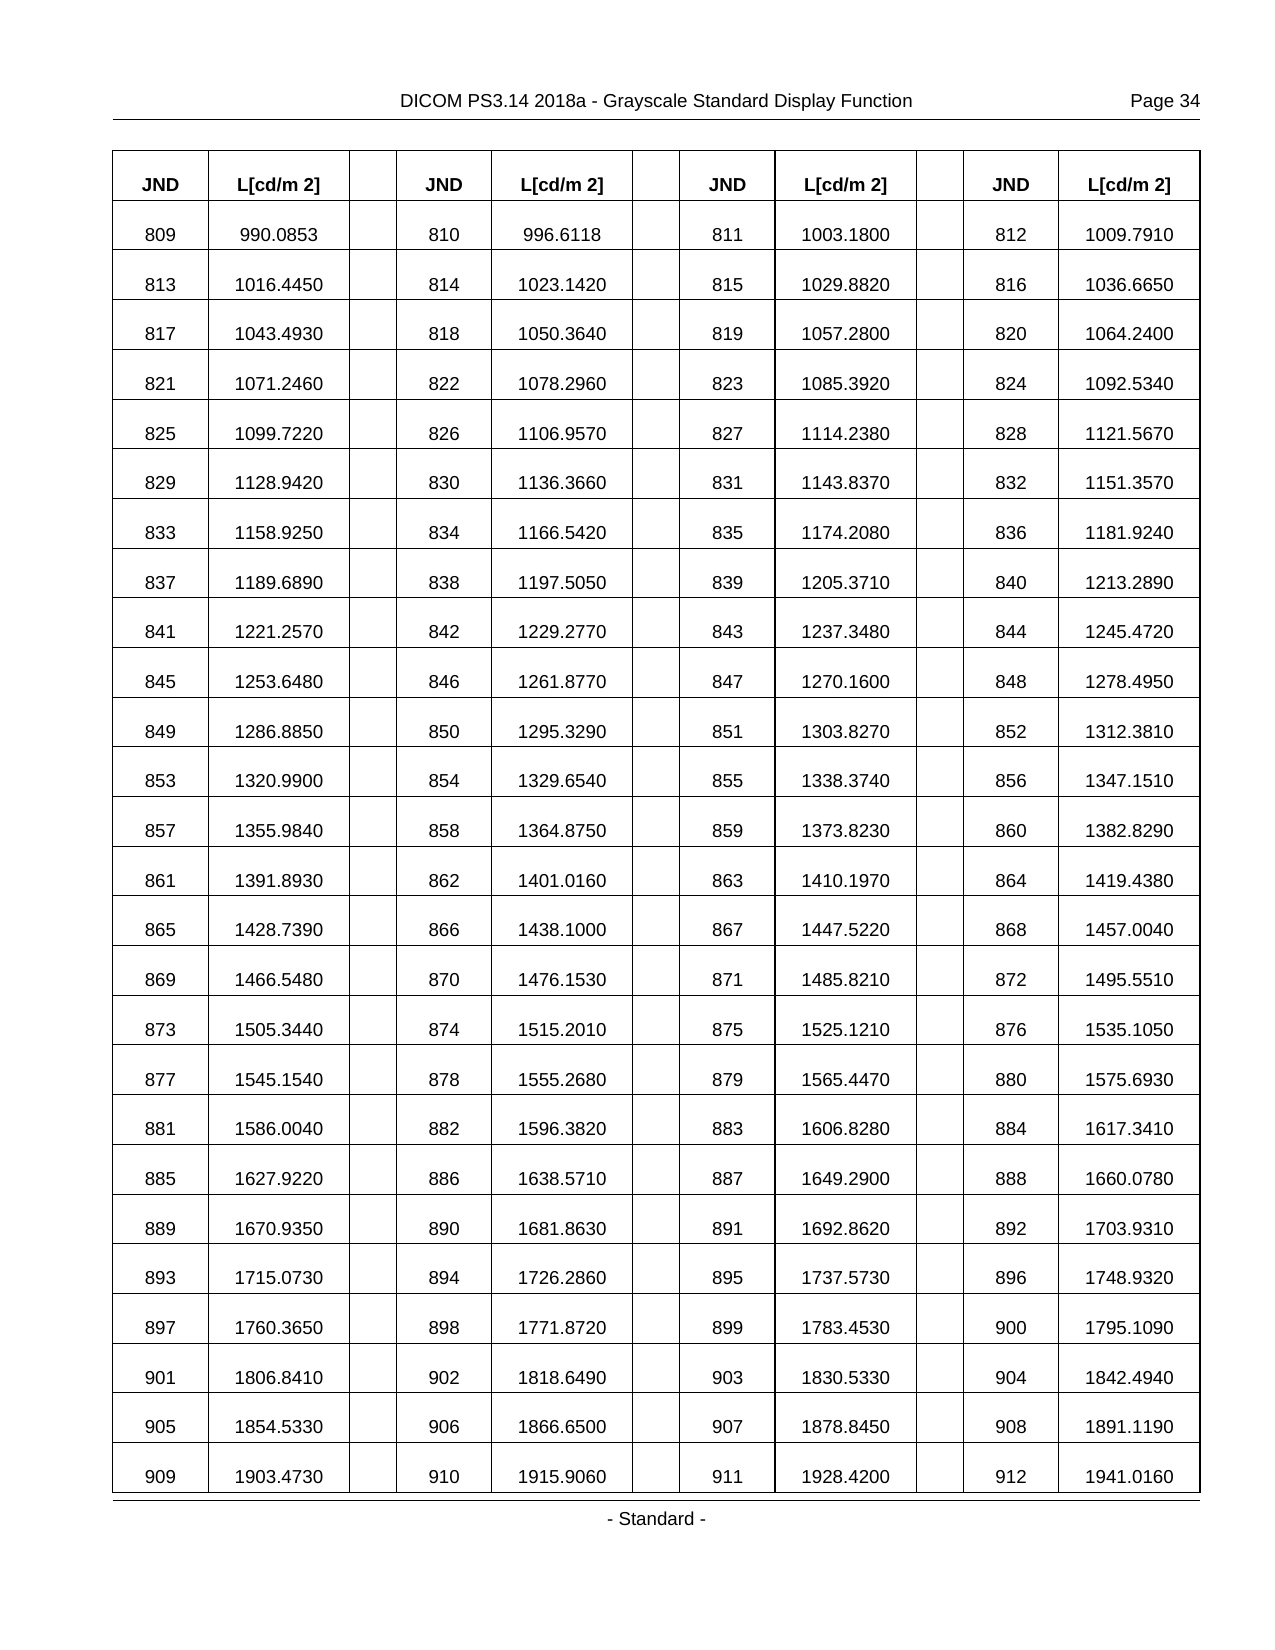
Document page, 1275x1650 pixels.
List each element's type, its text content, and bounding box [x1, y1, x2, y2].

table_cell 1023.1420 [492, 250, 632, 299]
table_cell 1303.8270 [776, 698, 916, 746]
table_cell [350, 1045, 396, 1094]
table_cell [633, 1195, 679, 1243]
table_cell 891 [680, 1195, 774, 1243]
table_cell 1915.9060 [492, 1443, 632, 1492]
table_cell 1229.2770 [492, 598, 632, 647]
table_cell 826 [397, 400, 491, 448]
table_cell [633, 300, 679, 349]
table_cell [917, 698, 963, 746]
table_cell 1166.5420 [492, 499, 632, 547]
table_cell 1036.6650 [1059, 250, 1199, 299]
table_cell 887 [680, 1145, 774, 1193]
table_cell 820 [964, 300, 1058, 349]
table_cell [917, 1244, 963, 1293]
table_cell 904 [964, 1344, 1058, 1392]
table_cell 1649.2900 [776, 1145, 916, 1193]
table_cell 881 [113, 1095, 208, 1144]
table_cell [917, 350, 963, 398]
table_cell 1476.1530 [492, 946, 632, 995]
table_cell 1466.5480 [209, 946, 349, 995]
table_cell 1457.0040 [1059, 896, 1199, 945]
table_cell 911 [680, 1443, 774, 1492]
table_cell [633, 996, 679, 1044]
table_cell 1703.9310 [1059, 1195, 1199, 1243]
table_cell 1329.6540 [492, 747, 632, 796]
table_cell 836 [964, 499, 1058, 547]
table_cell 1447.5220 [776, 896, 916, 945]
table_cell 1253.6480 [209, 648, 349, 697]
table_cell [350, 598, 396, 647]
table_cell 892 [964, 1195, 1058, 1243]
table_cell [633, 400, 679, 448]
table_cell 828 [964, 400, 1058, 448]
table_cell [917, 648, 963, 697]
table_cell [350, 896, 396, 945]
table_cell 1391.8930 [209, 847, 349, 895]
table_cell [633, 648, 679, 697]
table_cell 810 [397, 201, 491, 249]
table_cell [917, 1344, 963, 1392]
table_cell 855 [680, 747, 774, 796]
table_cell 1121.5670 [1059, 400, 1199, 448]
table_cell 1338.3740 [776, 747, 916, 796]
table_cell 1270.1600 [776, 648, 916, 697]
table_cell 1878.8450 [776, 1393, 916, 1442]
table_cell 841 [113, 598, 208, 647]
table_cell 876 [964, 996, 1058, 1044]
table_cell 814 [397, 250, 491, 299]
table_cell 847 [680, 648, 774, 697]
table_cell 860 [964, 797, 1058, 846]
table_cell 1364.8750 [492, 797, 632, 846]
table_cell 858 [397, 797, 491, 846]
table_cell 1099.7220 [209, 400, 349, 448]
table_cell [633, 201, 679, 249]
table_cell 1320.9900 [209, 747, 349, 796]
table_cell [350, 400, 396, 448]
table_cell [633, 250, 679, 299]
table_cell [350, 996, 396, 1044]
table_cell 1891.1190 [1059, 1393, 1199, 1442]
table_cell 1670.9350 [209, 1195, 349, 1243]
table_cell 896 [964, 1244, 1058, 1293]
table_cell 1016.4450 [209, 250, 349, 299]
table_cell 823 [680, 350, 774, 398]
table_cell 890 [397, 1195, 491, 1243]
table_header L[cd/m 2] [776, 151, 916, 200]
table_cell 869 [113, 946, 208, 995]
table_cell [350, 648, 396, 697]
table_header JND [397, 151, 491, 200]
table_cell 850 [397, 698, 491, 746]
table_header JND [113, 151, 208, 200]
table_cell 1295.3290 [492, 698, 632, 746]
table_cell 1064.2400 [1059, 300, 1199, 349]
table_cell [350, 300, 396, 349]
table_cell 1158.9250 [209, 499, 349, 547]
table_cell [350, 250, 396, 299]
table_cell 852 [964, 698, 1058, 746]
table_cell 1737.5730 [776, 1244, 916, 1293]
table_cell [633, 1393, 679, 1442]
table_cell 880 [964, 1045, 1058, 1094]
table_cell [917, 201, 963, 249]
table_cell 1009.7910 [1059, 201, 1199, 249]
table_cell 884 [964, 1095, 1058, 1144]
table_cell 825 [113, 400, 208, 448]
table_cell 1143.8370 [776, 449, 916, 498]
table_cell 886 [397, 1145, 491, 1193]
table_cell 1181.9240 [1059, 499, 1199, 547]
table_cell 1151.3570 [1059, 449, 1199, 498]
table_cell 1617.3410 [1059, 1095, 1199, 1144]
table_cell 809 [113, 201, 208, 249]
table_cell [917, 1095, 963, 1144]
table_cell 837 [113, 549, 208, 597]
table_cell 912 [964, 1443, 1058, 1492]
table_cell [633, 1145, 679, 1193]
table_cell [917, 747, 963, 796]
table_cell 846 [397, 648, 491, 697]
table_cell 895 [680, 1244, 774, 1293]
table_cell 1312.3810 [1059, 698, 1199, 746]
table_cell 878 [397, 1045, 491, 1094]
table_cell 839 [680, 549, 774, 597]
table_cell 867 [680, 896, 774, 945]
table_cell [917, 250, 963, 299]
table_cell 1410.1970 [776, 847, 916, 895]
table_cell 849 [113, 698, 208, 746]
table_cell 1485.8210 [776, 946, 916, 995]
table_cell [350, 1294, 396, 1342]
table_header L[cd/m 2] [209, 151, 349, 200]
table_cell 1866.6500 [492, 1393, 632, 1442]
table_cell [917, 300, 963, 349]
table_cell 1748.9320 [1059, 1244, 1199, 1293]
table_cell 1505.3440 [209, 996, 349, 1044]
table_cell [633, 698, 679, 746]
table_cell [633, 1294, 679, 1342]
table_cell 1373.8230 [776, 797, 916, 846]
table_cell 840 [964, 549, 1058, 597]
table_cell 829 [113, 449, 208, 498]
table_cell 1535.1050 [1059, 996, 1199, 1044]
table_cell 822 [397, 350, 491, 398]
table_cell 1128.9420 [209, 449, 349, 498]
table_cell [917, 1294, 963, 1342]
table_cell 1401.0160 [492, 847, 632, 895]
table_cell 844 [964, 598, 1058, 647]
table_cell 832 [964, 449, 1058, 498]
table_cell [917, 549, 963, 597]
table_cell 1638.5710 [492, 1145, 632, 1193]
table_cell 1092.5340 [1059, 350, 1199, 398]
table_cell [633, 1344, 679, 1392]
table_cell [350, 797, 396, 846]
table_cell 990.0853 [209, 201, 349, 249]
table_cell 854 [397, 747, 491, 796]
table_cell 865 [113, 896, 208, 945]
table_cell [633, 1244, 679, 1293]
table_cell 1515.2010 [492, 996, 632, 1044]
table_cell 1355.9840 [209, 797, 349, 846]
table_cell 1565.4470 [776, 1045, 916, 1094]
table_cell 1221.2570 [209, 598, 349, 647]
table_cell 889 [113, 1195, 208, 1243]
table_cell 830 [397, 449, 491, 498]
table_cell 879 [680, 1045, 774, 1094]
table_cell 824 [964, 350, 1058, 398]
table_cell [917, 1045, 963, 1094]
table_cell 874 [397, 996, 491, 1044]
table_cell 1174.2080 [776, 499, 916, 547]
table_cell 848 [964, 648, 1058, 697]
table_cell 1715.0730 [209, 1244, 349, 1293]
table_header [350, 151, 396, 200]
table_cell 873 [113, 996, 208, 1044]
table_cell 819 [680, 300, 774, 349]
table_header L[cd/m 2] [492, 151, 632, 200]
table_cell 1050.3640 [492, 300, 632, 349]
table_cell 1726.2860 [492, 1244, 632, 1293]
table_cell 1438.1000 [492, 896, 632, 945]
table_cell 908 [964, 1393, 1058, 1442]
table_cell 877 [113, 1045, 208, 1094]
table_cell 872 [964, 946, 1058, 995]
table_cell 1575.6930 [1059, 1045, 1199, 1094]
table_cell 906 [397, 1393, 491, 1442]
table_cell [917, 449, 963, 498]
table_cell [917, 996, 963, 1044]
table_cell [917, 797, 963, 846]
table_cell 1606.8280 [776, 1095, 916, 1144]
table_cell [917, 598, 963, 647]
table_cell 868 [964, 896, 1058, 945]
table_cell [633, 1443, 679, 1492]
table_cell 1795.1090 [1059, 1294, 1199, 1342]
table_cell [350, 1344, 396, 1392]
table_cell 811 [680, 201, 774, 249]
table_cell 875 [680, 996, 774, 1044]
table_cell 816 [964, 250, 1058, 299]
table_cell 845 [113, 648, 208, 697]
table_cell 885 [113, 1145, 208, 1193]
table_cell [350, 1443, 396, 1492]
table_cell [633, 896, 679, 945]
table_cell 857 [113, 797, 208, 846]
table_cell 853 [113, 747, 208, 796]
table_cell [350, 698, 396, 746]
table_cell 1771.8720 [492, 1294, 632, 1342]
table_cell 1278.4950 [1059, 648, 1199, 697]
table_cell 1495.5510 [1059, 946, 1199, 995]
table_header JND [680, 151, 774, 200]
table_cell 1627.9220 [209, 1145, 349, 1193]
table_cell 1660.0780 [1059, 1145, 1199, 1193]
table_cell [350, 499, 396, 547]
table_cell 870 [397, 946, 491, 995]
table_cell 1783.4530 [776, 1294, 916, 1342]
table_cell 1136.3660 [492, 449, 632, 498]
table_cell 856 [964, 747, 1058, 796]
table_cell 1525.1210 [776, 996, 916, 1044]
table_cell 905 [113, 1393, 208, 1442]
table_cell 1806.8410 [209, 1344, 349, 1392]
table_cell [633, 598, 679, 647]
table_cell [350, 1095, 396, 1144]
table_cell 1928.4200 [776, 1443, 916, 1492]
table_cell 1071.2460 [209, 350, 349, 398]
table_cell 910 [397, 1443, 491, 1492]
table_cell [350, 1195, 396, 1243]
table_cell [350, 549, 396, 597]
table_cell 902 [397, 1344, 491, 1392]
table_cell [633, 1045, 679, 1094]
table_cell [633, 747, 679, 796]
table_cell 862 [397, 847, 491, 895]
table_cell 1830.5330 [776, 1344, 916, 1392]
table_cell 1681.8630 [492, 1195, 632, 1243]
table_cell [917, 896, 963, 945]
table_cell [917, 499, 963, 547]
table_cell 1903.4730 [209, 1443, 349, 1492]
table_cell [633, 847, 679, 895]
table_cell [633, 499, 679, 547]
table_cell 1261.8770 [492, 648, 632, 697]
table_cell 894 [397, 1244, 491, 1293]
table_cell [350, 449, 396, 498]
table_cell [917, 946, 963, 995]
table_cell 843 [680, 598, 774, 647]
table_cell 888 [964, 1145, 1058, 1193]
table_cell 1197.5050 [492, 549, 632, 597]
table_cell 818 [397, 300, 491, 349]
table_cell 1106.9570 [492, 400, 632, 448]
table_cell 1245.4720 [1059, 598, 1199, 647]
table_cell [633, 549, 679, 597]
table_cell 903 [680, 1344, 774, 1392]
table_cell 861 [113, 847, 208, 895]
table_cell [917, 1195, 963, 1243]
table_cell [917, 400, 963, 448]
table_cell 893 [113, 1244, 208, 1293]
table_cell 883 [680, 1095, 774, 1144]
table_cell [633, 350, 679, 398]
table_cell 1545.1540 [209, 1045, 349, 1094]
table_cell [350, 946, 396, 995]
table_cell [350, 747, 396, 796]
table_cell 813 [113, 250, 208, 299]
table_cell 1043.4930 [209, 300, 349, 349]
table_header L[cd/m 2] [1059, 151, 1199, 200]
table_cell 900 [964, 1294, 1058, 1342]
table_cell 882 [397, 1095, 491, 1144]
table_cell 901 [113, 1344, 208, 1392]
table_cell [917, 1145, 963, 1193]
table_cell 1586.0040 [209, 1095, 349, 1144]
table_cell 898 [397, 1294, 491, 1342]
table_cell [917, 1393, 963, 1442]
table_cell 864 [964, 847, 1058, 895]
table_cell 821 [113, 350, 208, 398]
table_cell 1286.8850 [209, 698, 349, 746]
table_cell 1057.2800 [776, 300, 916, 349]
table_header [917, 151, 963, 200]
table_cell [350, 1145, 396, 1193]
table_cell 1692.8620 [776, 1195, 916, 1243]
table_cell [633, 946, 679, 995]
table_cell 1114.2380 [776, 400, 916, 448]
table_cell 831 [680, 449, 774, 498]
table_cell 851 [680, 698, 774, 746]
table_cell 1596.3820 [492, 1095, 632, 1144]
table_cell [350, 1244, 396, 1293]
table_cell [633, 1095, 679, 1144]
table_cell 815 [680, 250, 774, 299]
table_cell 1029.8820 [776, 250, 916, 299]
table_cell 827 [680, 400, 774, 448]
table_cell 817 [113, 300, 208, 349]
table_cell [633, 797, 679, 846]
table_cell 1189.6890 [209, 549, 349, 597]
table_cell 907 [680, 1393, 774, 1442]
table_cell 1428.7390 [209, 896, 349, 945]
table_cell 842 [397, 598, 491, 647]
table_cell 1419.4380 [1059, 847, 1199, 895]
table_cell 1760.3650 [209, 1294, 349, 1342]
table_cell 859 [680, 797, 774, 846]
table_cell 1842.4940 [1059, 1344, 1199, 1392]
table_cell 863 [680, 847, 774, 895]
table_cell 899 [680, 1294, 774, 1342]
table_cell 1555.2680 [492, 1045, 632, 1094]
table_cell 1003.1800 [776, 201, 916, 249]
table_cell 833 [113, 499, 208, 547]
table_cell 909 [113, 1443, 208, 1492]
table_cell 1078.2960 [492, 350, 632, 398]
table_cell 871 [680, 946, 774, 995]
table_header [633, 151, 679, 200]
table_cell [350, 201, 396, 249]
table_cell 838 [397, 549, 491, 597]
table_cell 1205.3710 [776, 549, 916, 597]
table_cell [917, 847, 963, 895]
table_cell 866 [397, 896, 491, 945]
table_cell 1347.1510 [1059, 747, 1199, 796]
table_cell [633, 449, 679, 498]
table_cell 812 [964, 201, 1058, 249]
table_cell [917, 1443, 963, 1492]
table_cell 1854.5330 [209, 1393, 349, 1442]
table_cell 996.6118 [492, 201, 632, 249]
table_cell [350, 1393, 396, 1442]
table_header JND [964, 151, 1058, 200]
table_cell [350, 847, 396, 895]
table_cell 834 [397, 499, 491, 547]
table_cell 1085.3920 [776, 350, 916, 398]
table_cell 1213.2890 [1059, 549, 1199, 597]
table_cell 897 [113, 1294, 208, 1342]
table_cell 1818.6490 [492, 1344, 632, 1392]
table_cell 835 [680, 499, 774, 547]
table_cell 1237.3480 [776, 598, 916, 647]
table_cell 1382.8290 [1059, 797, 1199, 846]
table_cell 1941.0160 [1059, 1443, 1199, 1492]
table_cell [350, 350, 396, 398]
